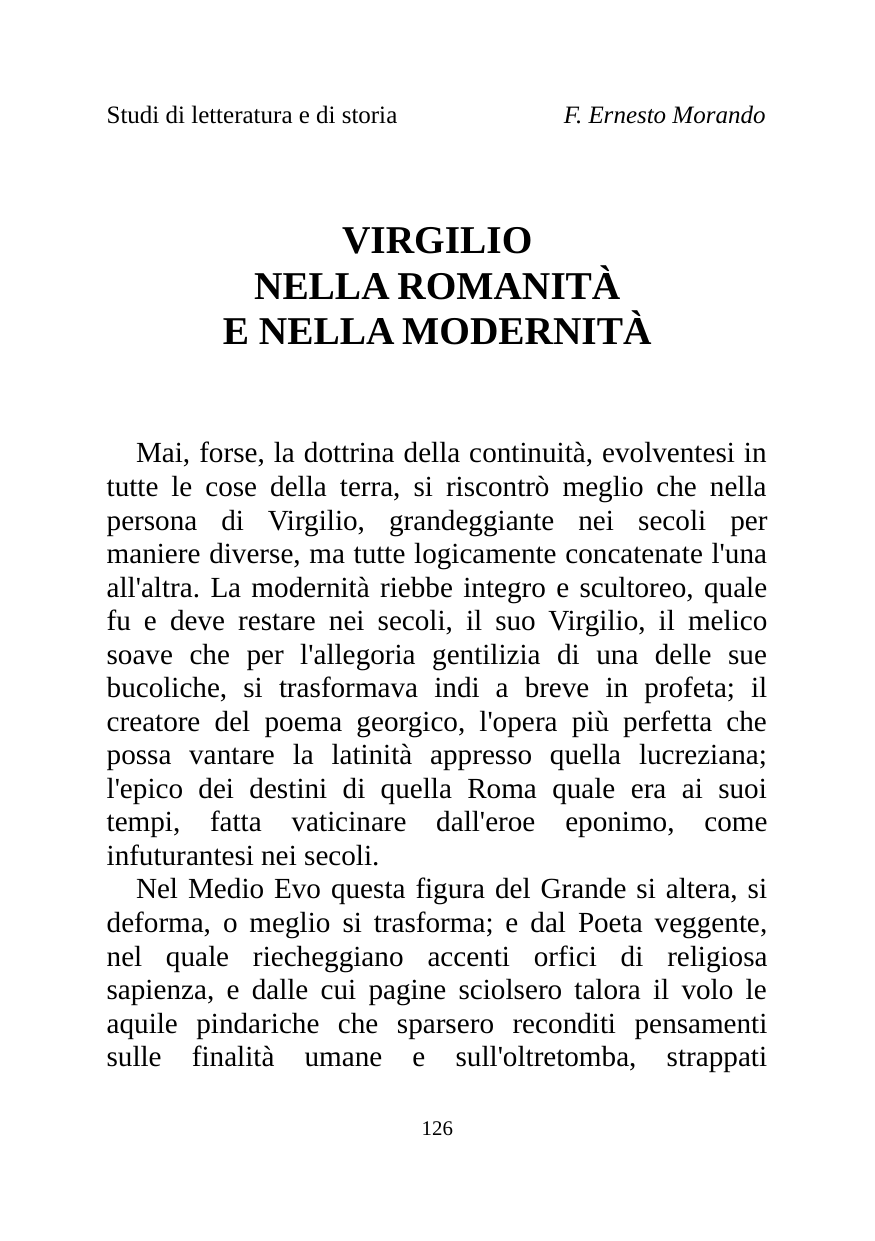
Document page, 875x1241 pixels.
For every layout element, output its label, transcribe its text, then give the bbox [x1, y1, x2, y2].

subtitle VIRGILIO NELLA ROMANITÀ E NELLA MODERNITÀ [106, 217, 768, 353]
text Mai, forse, la dottrina della continuità, evolventesi in tutte le cose della terra, si riscontrò meglio che nella persona di Virgilio, grandeggiante nei secoli per maniere diverse, ma tutte logicamente concatenate l'una all'altra. La modernità riebbe integro e scultoreo, quale fu e deve restare nei secoli, il suo Virgilio, il melico soave che per l'allegoria gentilizia di una delle sue bucoliche, si trasformava indi a breve in profeta; il creatore del poema georgico, l'opera più perfetta che possa vantare la latinità appresso quella lucreziana; l'epico dei destini di quella Roma quale era ai suoi tempi, fatta vaticinare dall'eroe eponimo, come infuturantesi nei secoli. [106, 436, 768, 872]
text Nel Medio Evo questa figura del Grande si altera, si deforma, o meglio si trasforma; e dal Poeta veggente, nel quale riecheggiano accenti orfici di religiosa sapienza, e dalle cui pagine sciolsero talora il volo le aquile pindariche che sparsero reconditi pensamenti sulle finalità umane e sull'oltretomba, strappati [106, 872, 768, 1073]
